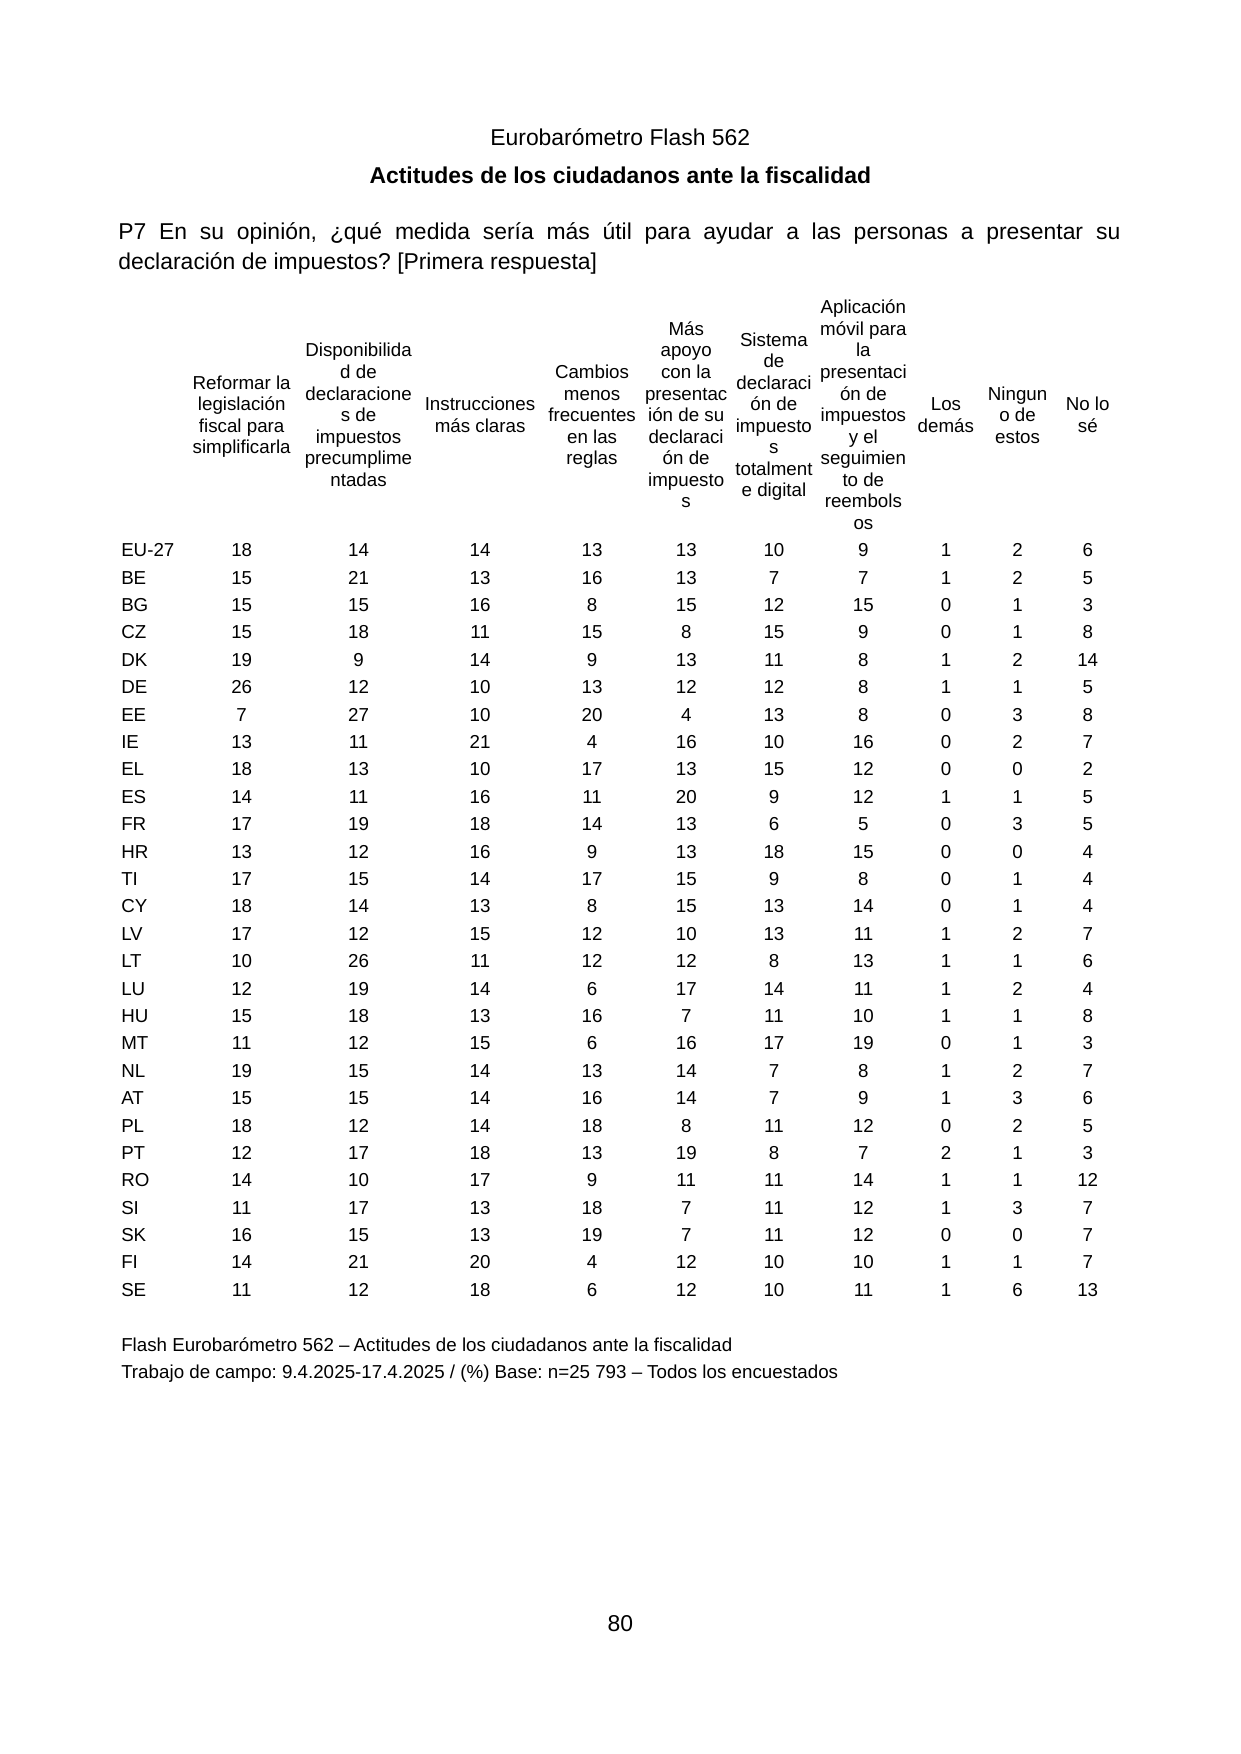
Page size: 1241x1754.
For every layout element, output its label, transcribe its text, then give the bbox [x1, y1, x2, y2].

table_cell 15 [299, 591, 417, 618]
table_cell 13 [299, 755, 417, 783]
table_cell 7 [1053, 1249, 1122, 1276]
table_cell 14 [299, 536, 417, 563]
table_cell BG [118, 591, 183, 618]
table_cell FR [118, 810, 183, 837]
table_cell 7 [641, 1002, 731, 1029]
table_cell 5 [1053, 783, 1122, 810]
table_cell 0 [910, 1221, 982, 1248]
table_cell 12 [817, 1194, 909, 1221]
table_cell 9 [731, 865, 817, 892]
table_cell EU-27 [118, 536, 183, 563]
table_cell 2 [982, 536, 1053, 563]
table_cell 13 [641, 838, 731, 865]
table_cell 13 [417, 1221, 542, 1248]
table_cell SI [118, 1194, 183, 1221]
table_cell 7 [731, 564, 817, 591]
table_cell 19 [184, 1057, 299, 1084]
table_cell 13 [731, 892, 817, 920]
table_cell 12 [641, 1276, 731, 1303]
table_cell 13 [543, 1139, 641, 1166]
table_cell 0 [982, 1221, 1053, 1248]
table_cell HU [118, 1002, 183, 1029]
table_cell 1 [910, 975, 982, 1002]
table_cell [118, 1303, 183, 1331]
table_cell 1 [910, 1166, 982, 1194]
table_cell 1 [910, 947, 982, 974]
table_cell 15 [417, 920, 542, 947]
table_cell 17 [299, 1194, 417, 1221]
table_cell 6 [1053, 536, 1122, 563]
table_cell 1 [982, 783, 1053, 810]
table_cell 16 [817, 728, 909, 755]
table_cell 11 [731, 1221, 817, 1248]
table_cell 14 [417, 1111, 542, 1139]
table_cell 17 [731, 1029, 817, 1057]
table_cell 13 [1053, 1276, 1122, 1303]
table_cell 11 [184, 1029, 299, 1057]
table_cell 11 [731, 1111, 817, 1139]
table_cell 7 [1053, 1057, 1122, 1084]
table_cell 14 [817, 1166, 909, 1194]
table_cell 15 [299, 1084, 417, 1111]
table_cell 8 [817, 646, 909, 673]
table_cell 12 [184, 1139, 299, 1166]
table_cell 1 [982, 865, 1053, 892]
table_cell 11 [817, 975, 909, 1002]
table_header Reformar la legislación fiscal para simplificarla [184, 293, 299, 536]
table_cell [641, 1303, 731, 1331]
table_cell BE [118, 564, 183, 591]
table_cell 3 [982, 701, 1053, 728]
table_cell 3 [982, 1194, 1053, 1221]
table_cell 1 [910, 1002, 982, 1029]
table_cell 6 [982, 1276, 1053, 1303]
table_cell 8 [817, 865, 909, 892]
table_cell [731, 1303, 817, 1331]
table_cell 13 [641, 755, 731, 783]
table_cell 8 [641, 618, 731, 646]
table_cell 9 [817, 618, 909, 646]
table_cell 17 [543, 755, 641, 783]
table_cell 14 [731, 975, 817, 1002]
table_cell LV [118, 920, 183, 947]
table_cell 15 [417, 1029, 542, 1057]
table_cell 13 [184, 838, 299, 865]
table_cell 19 [184, 646, 299, 673]
table_cell [910, 1303, 982, 1331]
table_cell 7 [817, 1139, 909, 1166]
table_cell 6 [543, 975, 641, 1002]
table_cell 11 [731, 1194, 817, 1221]
table_cell MT [118, 1029, 183, 1057]
table_cell 4 [641, 701, 731, 728]
table_cell 6 [731, 810, 817, 837]
table_cell 13 [184, 728, 299, 755]
table_cell 18 [299, 618, 417, 646]
table_cell 14 [543, 810, 641, 837]
table_cell 11 [817, 1276, 909, 1303]
table_cell 10 [417, 673, 542, 701]
table_cell SK [118, 1221, 183, 1248]
table_cell 7 [641, 1221, 731, 1248]
table_cell [817, 1303, 909, 1331]
table_cell 2 [982, 646, 1053, 673]
table_cell 9 [731, 783, 817, 810]
table_cell 12 [543, 920, 641, 947]
table_header Ninguno de estos [982, 293, 1053, 536]
table_cell 17 [417, 1166, 542, 1194]
table_cell 8 [1053, 618, 1122, 646]
table_cell 4 [543, 728, 641, 755]
table_cell 11 [731, 1166, 817, 1194]
table_cell 1 [910, 673, 982, 701]
table_cell 17 [299, 1139, 417, 1166]
table_cell 0 [910, 728, 982, 755]
table_cell EE [118, 701, 183, 728]
table_cell 2 [982, 975, 1053, 1002]
table_cell 16 [543, 1084, 641, 1111]
table_cell 15 [184, 1084, 299, 1111]
table_cell 10 [417, 755, 542, 783]
table_cell 11 [417, 618, 542, 646]
text P7 En su opinión, ¿qué medida sería más útil para ayudar a las personas a presentar su declaración de impuestos? [Primera respuesta] [118, 218, 1122, 275]
table_header Aplicación móvil para la presentación de impuestos y el seguimiento de reembolsos [817, 293, 909, 536]
table_cell 13 [731, 701, 817, 728]
table_cell 13 [417, 892, 542, 920]
table_cell 14 [299, 892, 417, 920]
table_cell 14 [641, 1057, 731, 1084]
table_cell 20 [417, 1249, 542, 1276]
table_cell 11 [299, 728, 417, 755]
table_cell 12 [731, 673, 817, 701]
table_cell 0 [910, 701, 982, 728]
table_cell 8 [543, 591, 641, 618]
table_cell 1 [982, 1139, 1053, 1166]
table_cell 3 [1053, 1029, 1122, 1057]
table_cell 14 [817, 892, 909, 920]
table_cell 7 [817, 564, 909, 591]
table_cell 19 [543, 1221, 641, 1248]
table_cell 13 [543, 1057, 641, 1084]
table_cell 13 [641, 810, 731, 837]
table_cell 13 [417, 1002, 542, 1029]
table_cell 12 [299, 1111, 417, 1139]
table_cell 2 [910, 1139, 982, 1166]
table_cell 1 [982, 947, 1053, 974]
table_cell 2 [982, 728, 1053, 755]
table_cell 1 [910, 1276, 982, 1303]
table_cell 27 [299, 701, 417, 728]
table_cell 1 [910, 783, 982, 810]
table_cell 11 [417, 947, 542, 974]
table_cell 16 [417, 783, 542, 810]
table_cell 9 [543, 646, 641, 673]
table_header Cambios menos frecuentes en las reglas [543, 293, 641, 536]
table_cell 13 [641, 646, 731, 673]
table_cell 1 [910, 1194, 982, 1221]
table_cell 15 [184, 618, 299, 646]
table_cell LT [118, 947, 183, 974]
table_cell 3 [982, 810, 1053, 837]
table_cell 1 [982, 892, 1053, 920]
table_cell 14 [1053, 646, 1122, 673]
table_cell 8 [543, 892, 641, 920]
table_cell 11 [184, 1276, 299, 1303]
table_cell 19 [299, 975, 417, 1002]
table_cell 12 [641, 673, 731, 701]
table_cell [543, 1303, 641, 1331]
table_cell 16 [417, 838, 542, 865]
table_cell 13 [641, 564, 731, 591]
table_cell 18 [184, 1111, 299, 1139]
table_cell 13 [417, 1194, 542, 1221]
table_cell 7 [184, 701, 299, 728]
table_cell 16 [641, 1029, 731, 1057]
table_cell 1 [910, 646, 982, 673]
table_cell 0 [910, 892, 982, 920]
table_cell 15 [543, 618, 641, 646]
table_cell 15 [184, 1002, 299, 1029]
table_cell 5 [1053, 564, 1122, 591]
table_cell 2 [982, 1111, 1053, 1139]
table_cell 15 [299, 865, 417, 892]
table_cell 26 [299, 947, 417, 974]
table_cell 4 [1053, 865, 1122, 892]
table_cell 6 [1053, 947, 1122, 974]
table_cell 12 [817, 755, 909, 783]
table_cell 10 [817, 1002, 909, 1029]
table_cell [1053, 1331, 1122, 1358]
table_cell 18 [184, 536, 299, 563]
table_cell 15 [641, 591, 731, 618]
table_cell 10 [731, 536, 817, 563]
table_cell 14 [417, 1057, 542, 1084]
table_cell 15 [641, 865, 731, 892]
table_cell 21 [417, 728, 542, 755]
table_header Sistema de declaración de impuestos totalmente digital [731, 293, 817, 536]
table_cell [982, 1358, 1053, 1385]
table_cell 17 [184, 865, 299, 892]
table_cell AT [118, 1084, 183, 1111]
table_cell 26 [184, 673, 299, 701]
table_cell 12 [641, 1249, 731, 1276]
table_cell 11 [731, 1002, 817, 1029]
table_cell 11 [184, 1194, 299, 1221]
table_cell 12 [817, 1221, 909, 1248]
table_cell 0 [910, 1029, 982, 1057]
table_cell 14 [184, 783, 299, 810]
table_cell 17 [184, 920, 299, 947]
table_cell PL [118, 1111, 183, 1139]
table_cell 18 [543, 1111, 641, 1139]
table_cell 18 [417, 810, 542, 837]
table_cell 10 [417, 701, 542, 728]
table_cell 8 [817, 673, 909, 701]
table_cell 2 [1053, 755, 1122, 783]
table_cell EL [118, 755, 183, 783]
table_cell 14 [417, 536, 542, 563]
table_cell 7 [731, 1057, 817, 1084]
table_cell 11 [817, 920, 909, 947]
table_cell 0 [982, 755, 1053, 783]
table_cell 1 [910, 1057, 982, 1084]
table_cell 16 [543, 564, 641, 591]
table_cell [184, 1303, 299, 1331]
table_cell 15 [299, 1057, 417, 1084]
table_cell 18 [543, 1194, 641, 1221]
table_cell 4 [1053, 892, 1122, 920]
table_cell 14 [417, 646, 542, 673]
table_cell 2 [982, 564, 1053, 591]
table_cell 11 [641, 1166, 731, 1194]
table_cell 18 [299, 1002, 417, 1029]
table_cell 18 [184, 755, 299, 783]
table_cell 8 [641, 1111, 731, 1139]
table_cell 9 [817, 1084, 909, 1111]
table_cell 17 [641, 975, 731, 1002]
table_cell DK [118, 646, 183, 673]
table_cell 8 [731, 1139, 817, 1166]
table_cell 2 [982, 1057, 1053, 1084]
table_cell 15 [817, 591, 909, 618]
table_cell 11 [731, 646, 817, 673]
table_cell 3 [982, 1084, 1053, 1111]
table_cell 12 [731, 591, 817, 618]
table_cell 12 [641, 947, 731, 974]
table_cell 0 [910, 618, 982, 646]
table_cell 17 [543, 865, 641, 892]
table_cell 1 [982, 591, 1053, 618]
table_cell ES [118, 783, 183, 810]
table_cell 4 [1053, 838, 1122, 865]
table_cell NL [118, 1057, 183, 1084]
table_cell 10 [731, 1249, 817, 1276]
table_cell TI [118, 865, 183, 892]
table_cell 1 [982, 673, 1053, 701]
table_cell 19 [817, 1029, 909, 1057]
table_cell 6 [1053, 1084, 1122, 1111]
table_cell 14 [184, 1249, 299, 1276]
table_cell 7 [1053, 1221, 1122, 1248]
table_cell 8 [817, 701, 909, 728]
table_cell 7 [1053, 728, 1122, 755]
table_cell 8 [817, 1057, 909, 1084]
table_cell 1 [910, 920, 982, 947]
table_cell 1 [982, 1002, 1053, 1029]
table_header [118, 293, 183, 536]
table_cell 5 [1053, 673, 1122, 701]
table_cell 0 [910, 865, 982, 892]
table_cell 14 [641, 1084, 731, 1111]
table_cell 3 [1053, 1139, 1122, 1166]
table_cell 8 [731, 947, 817, 974]
table_cell 12 [184, 975, 299, 1002]
table_cell 0 [910, 838, 982, 865]
table_cell 12 [817, 783, 909, 810]
table_cell [982, 1331, 1053, 1358]
table_cell [1053, 1303, 1122, 1331]
table_cell 13 [817, 947, 909, 974]
table_cell 1 [910, 1249, 982, 1276]
table_cell 10 [731, 728, 817, 755]
table_cell 13 [417, 564, 542, 591]
table_cell 13 [543, 673, 641, 701]
table_cell 16 [641, 728, 731, 755]
table_header Instrucciones más claras [417, 293, 542, 536]
table_cell CY [118, 892, 183, 920]
table_cell 11 [299, 783, 417, 810]
table_cell 15 [817, 838, 909, 865]
table_cell 0 [910, 1111, 982, 1139]
table_cell 19 [299, 810, 417, 837]
table_cell 20 [641, 783, 731, 810]
table_cell 7 [1053, 920, 1122, 947]
table_cell 16 [543, 1002, 641, 1029]
table_cell 16 [417, 591, 542, 618]
table_cell 9 [543, 1166, 641, 1194]
table_cell 20 [543, 701, 641, 728]
table_cell 1 [910, 564, 982, 591]
table_cell 18 [417, 1139, 542, 1166]
table_cell 7 [1053, 1194, 1122, 1221]
table_cell 13 [731, 920, 817, 947]
table_cell 18 [184, 892, 299, 920]
table_cell 9 [299, 646, 417, 673]
table_cell HR [118, 838, 183, 865]
table_cell SE [118, 1276, 183, 1303]
table_header No lo sé [1053, 293, 1122, 536]
table_cell 7 [731, 1084, 817, 1111]
table_cell 15 [184, 564, 299, 591]
table_cell 1 [910, 1084, 982, 1111]
table_cell 21 [299, 1249, 417, 1276]
table_cell 2 [982, 920, 1053, 947]
table_header Disponibilidad de declaraciones de impuestos precumplimentadas [299, 293, 417, 536]
table_cell 10 [641, 920, 731, 947]
table_cell [417, 1303, 542, 1331]
table_cell 13 [641, 536, 731, 563]
table_cell 1 [982, 1029, 1053, 1057]
table_cell 6 [543, 1276, 641, 1303]
table_cell CZ [118, 618, 183, 646]
table_cell PT [118, 1139, 183, 1166]
table_cell 10 [731, 1276, 817, 1303]
table_cell 14 [417, 975, 542, 1002]
table_cell [982, 1303, 1053, 1331]
table_cell 12 [817, 1111, 909, 1139]
table_cell 0 [910, 810, 982, 837]
table_cell 7 [641, 1194, 731, 1221]
table_cell 14 [184, 1166, 299, 1194]
table_cell 19 [641, 1139, 731, 1166]
table_cell RO [118, 1166, 183, 1194]
table_cell 14 [417, 1084, 542, 1111]
table_cell 1 [982, 618, 1053, 646]
table_cell 12 [299, 673, 417, 701]
table_cell DE [118, 673, 183, 701]
table_cell 5 [1053, 1111, 1122, 1139]
table_cell 4 [1053, 975, 1122, 1002]
table_cell 12 [299, 838, 417, 865]
table_cell 8 [1053, 1002, 1122, 1029]
table_cell 1 [982, 1249, 1053, 1276]
table_cell 14 [417, 865, 542, 892]
table_cell 10 [299, 1166, 417, 1194]
table_cell 15 [299, 1221, 417, 1248]
table_cell 3 [1053, 591, 1122, 618]
table_cell 21 [299, 564, 417, 591]
table_cell 1 [910, 536, 982, 563]
table_cell [1053, 1358, 1122, 1385]
table_cell 16 [184, 1221, 299, 1248]
table_cell Flash Eurobarómetro 562 – Actitudes de los ciudadanos ante la fiscalidad [118, 1331, 982, 1358]
table_cell 12 [1053, 1166, 1122, 1194]
table_header Los demás [910, 293, 982, 536]
table_cell 6 [543, 1029, 641, 1057]
table_cell 10 [817, 1249, 909, 1276]
table_cell 10 [184, 947, 299, 974]
table_cell 11 [543, 783, 641, 810]
table_cell 15 [731, 755, 817, 783]
table_cell 5 [817, 810, 909, 837]
table_cell LU [118, 975, 183, 1002]
table_cell 4 [543, 1249, 641, 1276]
table_cell 13 [543, 536, 641, 563]
table_cell 18 [731, 838, 817, 865]
table_cell 0 [910, 755, 982, 783]
table_cell 9 [817, 536, 909, 563]
table_header Más apoyo con la presentación de su declaración de impuestos [641, 293, 731, 536]
table_cell 12 [299, 920, 417, 947]
table_cell 15 [731, 618, 817, 646]
table_cell 12 [543, 947, 641, 974]
table_cell 15 [641, 892, 731, 920]
table_cell 9 [543, 838, 641, 865]
table_cell 8 [1053, 701, 1122, 728]
table_cell 5 [1053, 810, 1122, 837]
table_cell 18 [417, 1276, 542, 1303]
table_cell IE [118, 728, 183, 755]
table_cell 12 [299, 1276, 417, 1303]
table_cell 15 [184, 591, 299, 618]
table_cell FI [118, 1249, 183, 1276]
table_cell 1 [982, 1166, 1053, 1194]
table_cell 0 [910, 591, 982, 618]
table_cell 17 [184, 810, 299, 837]
table_cell 0 [982, 838, 1053, 865]
table_cell [299, 1303, 417, 1331]
table_cell Trabajo de campo: 9.4.2025-17.4.2025 / (%) Base: n=25 793 – Todos los encuestados [118, 1358, 982, 1385]
table_cell 12 [299, 1029, 417, 1057]
